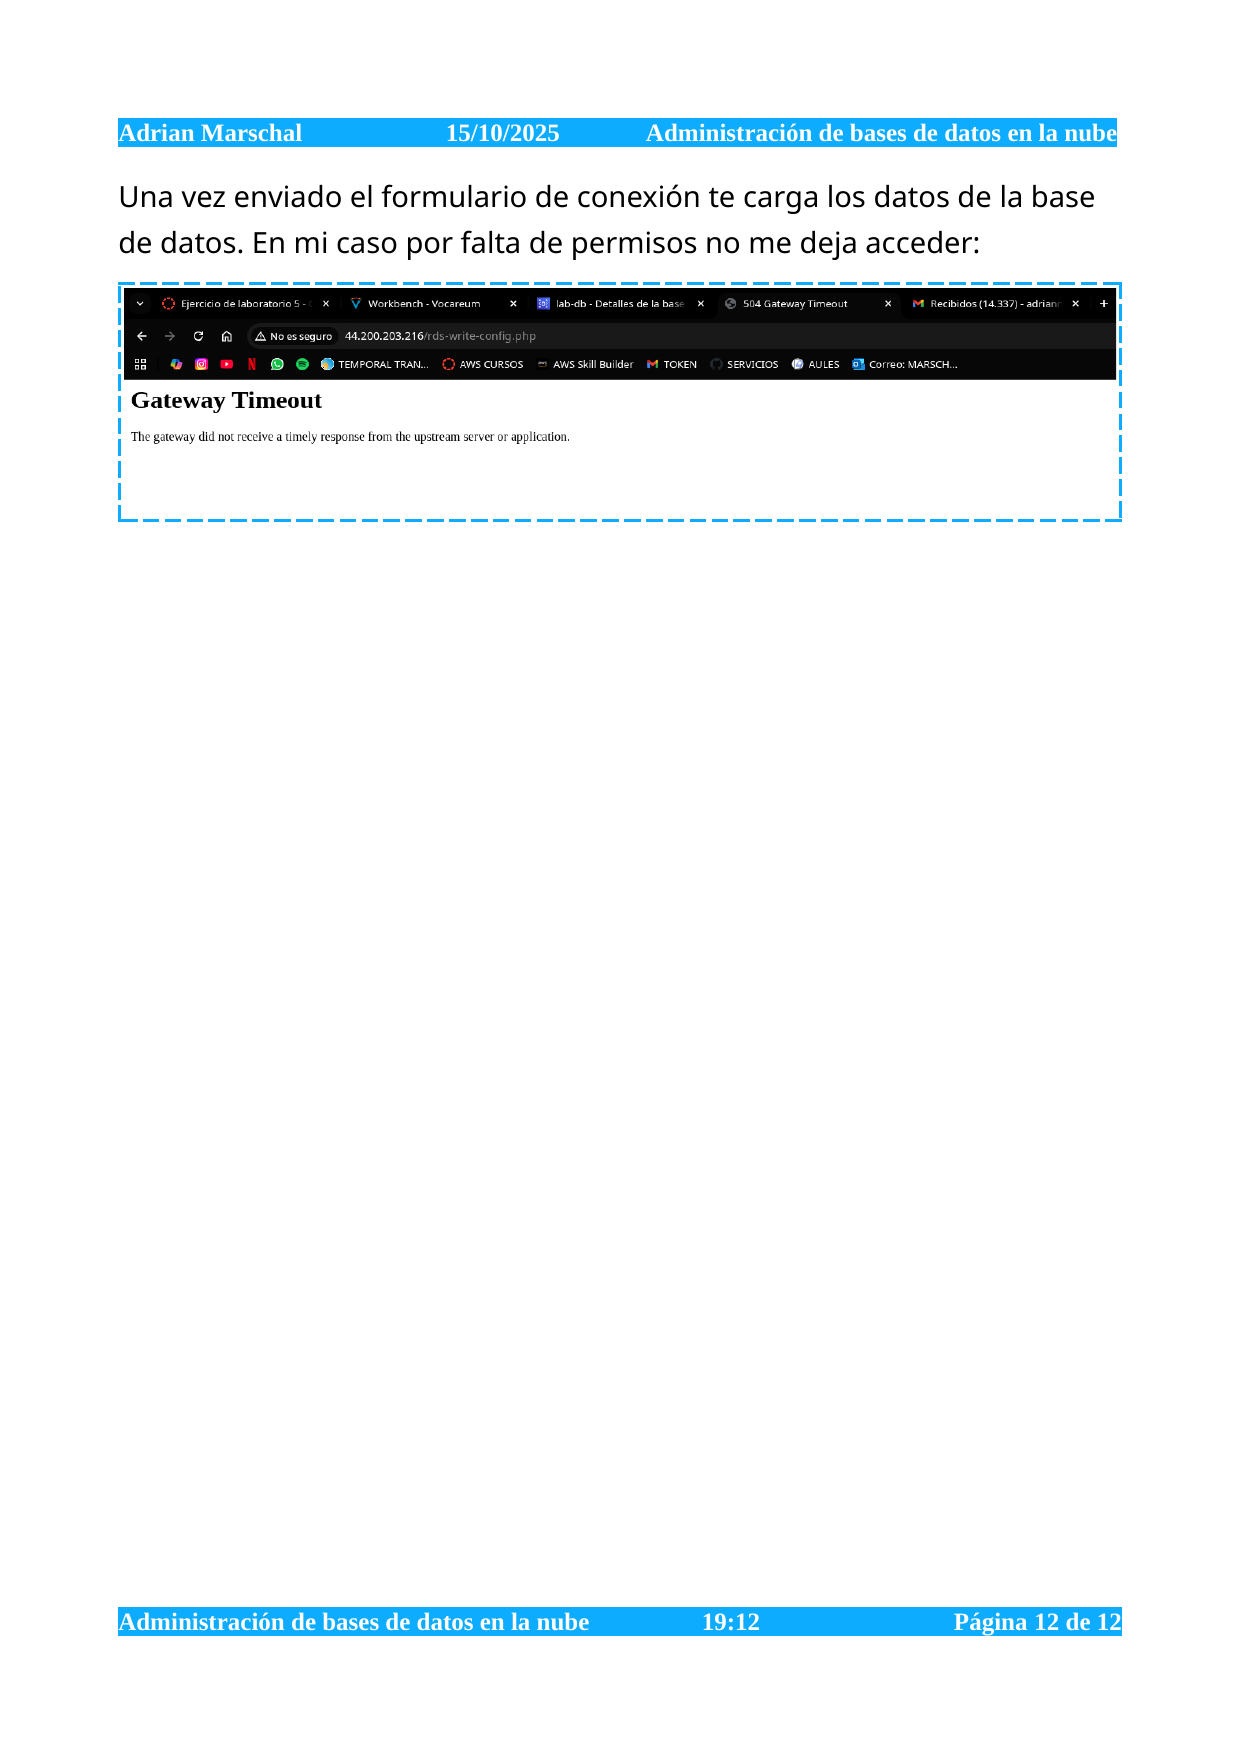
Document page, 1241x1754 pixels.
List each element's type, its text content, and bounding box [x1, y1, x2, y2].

text Una vez enviado el formulario de conexión te carga los datos de la base de datos. En mi caso por falta de permisos no me deja acceder: [118, 176, 1122, 262]
picture [124, 288, 1117, 516]
